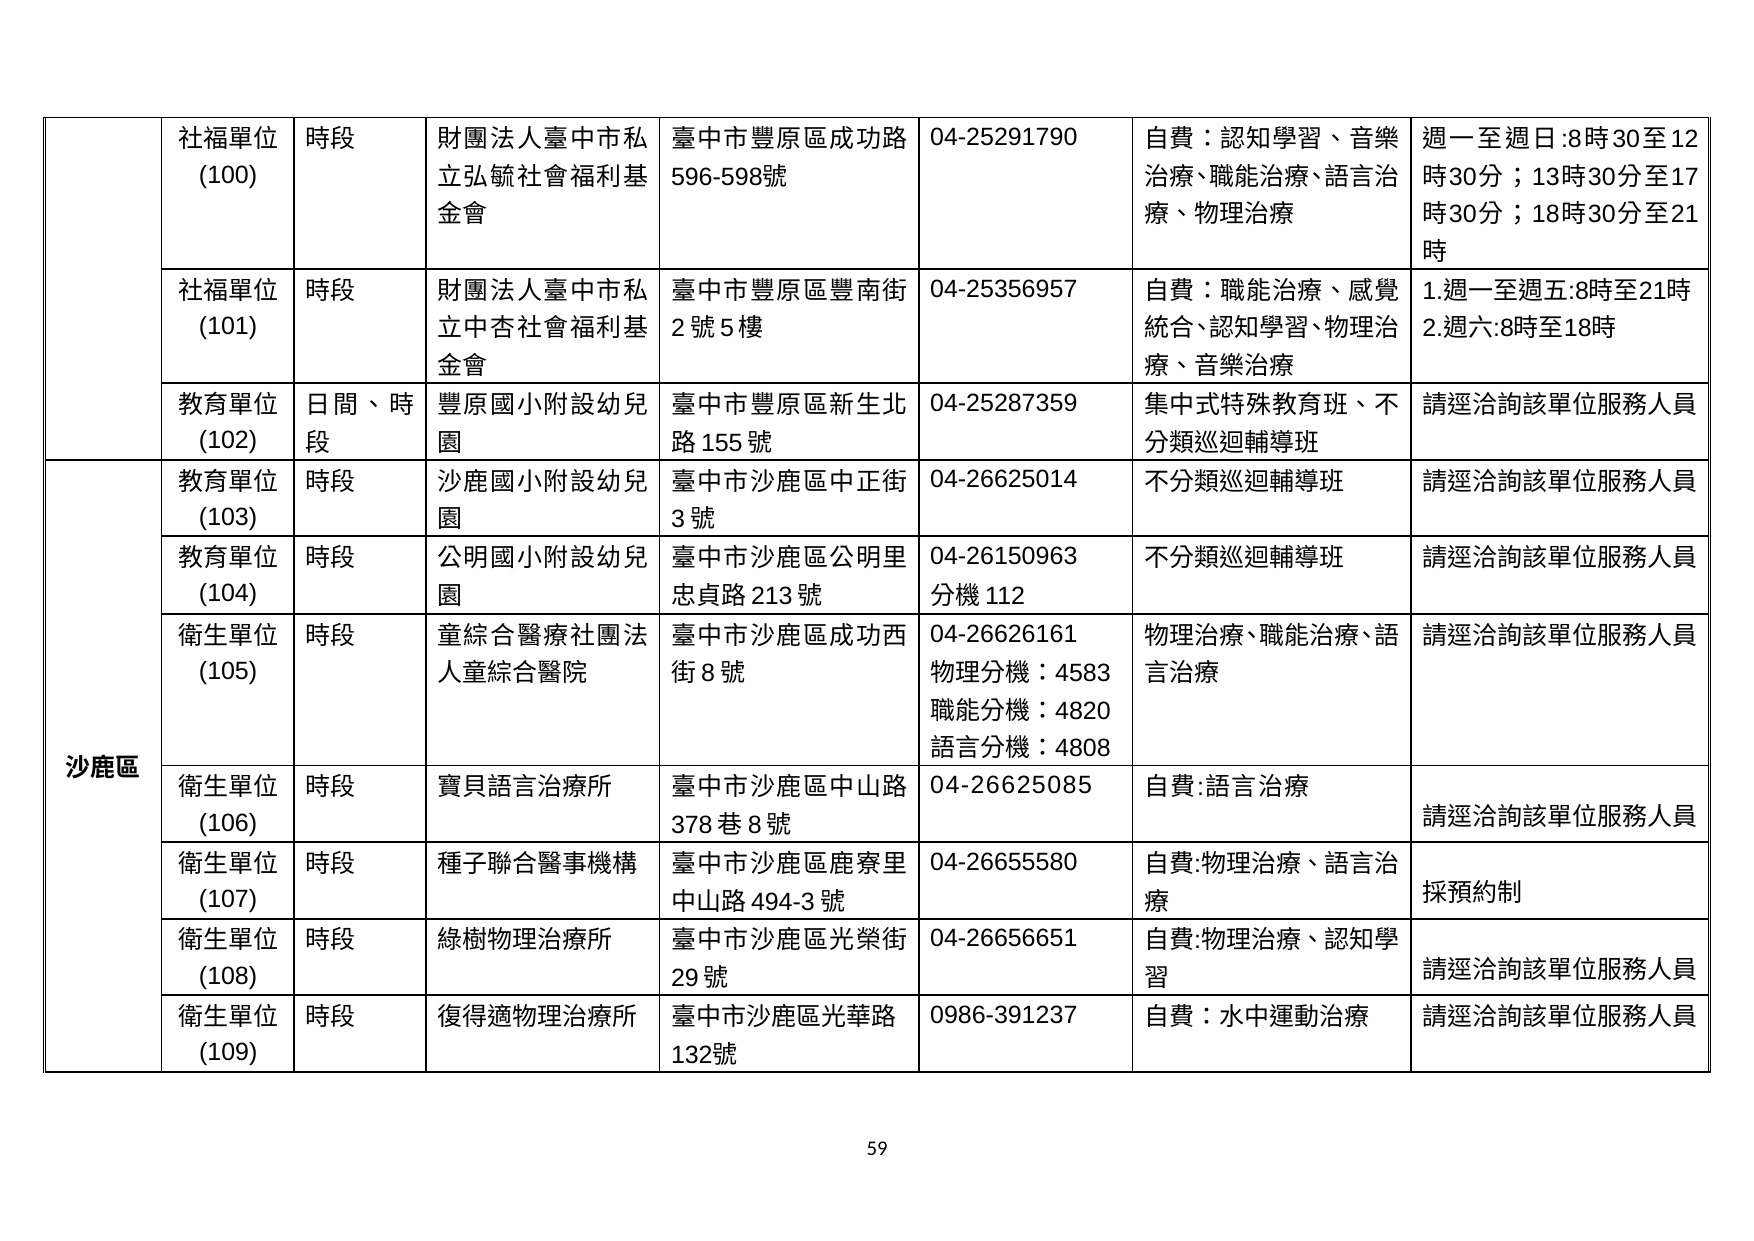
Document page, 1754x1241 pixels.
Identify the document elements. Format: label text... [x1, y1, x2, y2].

table_cell 臺中市豐原區成功路596-598號 [660, 118, 918, 268]
table_cell 沙鹿區 [46, 461, 161, 1071]
table_cell 日間、時段 [295, 384, 425, 459]
table_cell 時段 [295, 461, 425, 535]
table_cell 復得適物理治療所 [427, 996, 659, 1071]
table_cell 沙鹿國小附設幼兒園 [427, 461, 659, 535]
table_cell 集中式特殊教育班、不分類巡迴輔導班 [1133, 384, 1410, 459]
table_cell 請逕洽詢該單位服務人員 [1412, 766, 1708, 841]
table_cell 教育單位(102) [162, 384, 293, 459]
table_cell 04-26150963 分機112 [920, 537, 1132, 613]
table_cell 衛生單位(106) [162, 766, 293, 841]
table_cell 臺中市沙鹿區鹿寮里中山路494-3號 [660, 843, 918, 918]
table_cell 臺中市沙鹿區中山路378巷8號 [660, 766, 918, 841]
table_cell 臺中市沙鹿區成功西街8號 [660, 615, 918, 765]
table_cell 臺中市豐原區新生北路155號 [660, 384, 918, 459]
table_cell 時段 [295, 766, 425, 841]
table_cell 04-25291790 [920, 118, 1132, 268]
table_cell 請逕洽詢該單位服務人員 [1412, 384, 1708, 459]
table_cell 04-25287359 [920, 384, 1132, 459]
table_cell 自費:物理治療、認知學習 [1133, 920, 1410, 994]
table_cell 1.週一至週五:8時至21時 2.週六:8時至18時 [1412, 270, 1708, 382]
table_cell 臺中市沙鹿區光華路132號 [660, 996, 918, 1071]
table_cell 時段 [295, 118, 425, 268]
table_cell 04-26625085 [920, 766, 1132, 841]
table_cell 時段 [295, 920, 425, 994]
table_cell 不分類巡迴輔導班 [1133, 537, 1410, 613]
table_cell 自費:物理治療、語言治療 [1133, 843, 1410, 918]
table_cell 物理治療、職能治療、語言治療 [1133, 615, 1410, 765]
table_cell 時段 [295, 615, 425, 765]
table_cell 衛生單位(107) [162, 843, 293, 918]
table_cell 0986-391237 [920, 996, 1132, 1071]
table_cell 教育單位(104) [162, 537, 293, 613]
table_cell 04-26656651 [920, 920, 1132, 994]
table_cell 時段 [295, 537, 425, 613]
table_cell 綠樹物理治療所 [427, 920, 659, 994]
table_cell 臺中市沙鹿區中正街3號 [660, 461, 918, 535]
table_cell 請逕洽詢該單位服務人員 [1412, 461, 1708, 535]
table_cell 不分類巡迴輔導班 [1133, 461, 1410, 535]
table_cell 時段 [295, 270, 425, 382]
table_cell 豐原國小附設幼兒園 [427, 384, 659, 459]
table_cell 時段 [295, 996, 425, 1071]
table_cell 自費：水中運動治療 [1133, 996, 1410, 1071]
table_cell [46, 118, 161, 459]
table_cell 童綜合醫療社團法人童綜合醫院 [427, 615, 659, 765]
table_cell 自費：職能治療、感覺統合、認知學習、物理治療、音樂治療 [1133, 270, 1410, 382]
table_cell 請逕洽詢該單位服務人員 [1412, 996, 1708, 1071]
table_cell 自費：認知學習、音樂治療、職能治療、語言治療、物理治療 [1133, 118, 1410, 268]
table_cell 種子聯合醫事機構 [427, 843, 659, 918]
table_cell 請逕洽詢該單位服務人員 [1412, 615, 1708, 765]
table_cell 04-26655580 [920, 843, 1132, 918]
table_cell 公明國小附設幼兒園 [427, 537, 659, 613]
table_cell 自費:語言治療 [1133, 766, 1410, 841]
table_cell 臺中市沙鹿區公明里忠貞路213號 [660, 537, 918, 613]
table_cell 請逕洽詢該單位服務人員 [1412, 920, 1708, 994]
table_cell 社福單位(100) [162, 118, 293, 268]
table_cell 衛生單位(108) [162, 920, 293, 994]
table_cell 衛生單位(105) [162, 615, 293, 765]
table_cell 財團法人臺中市私立弘毓社會福利基金會 [427, 118, 659, 268]
table_cell 教育單位(103) [162, 461, 293, 535]
table_cell 財團法人臺中市私立中杏社會福利基金會 [427, 270, 659, 382]
table_cell 採預約制 [1412, 843, 1708, 918]
table_cell 寶貝語言治療所 [427, 766, 659, 841]
table_cell 請逕洽詢該單位服務人員 [1412, 537, 1708, 613]
table_cell 週一至週日:8時30至12時30分；13時30分至17時30分；18時30分至21時 [1412, 118, 1708, 268]
table_cell 04-25356957 [920, 270, 1132, 382]
table_cell 社福單位(101) [162, 270, 293, 382]
table_cell 04-26625014 [920, 461, 1132, 535]
table_cell 臺中市沙鹿區光榮街29號 [660, 920, 918, 994]
table_cell 臺中市豐原區豐南街2號5樓 [660, 270, 918, 382]
table_cell 衛生單位 (109) [162, 996, 293, 1071]
table_cell 時段 [295, 843, 425, 918]
table_cell 04-26626161 物理分機：4583 職能分機：4820 語言分機：4808 [920, 615, 1132, 765]
